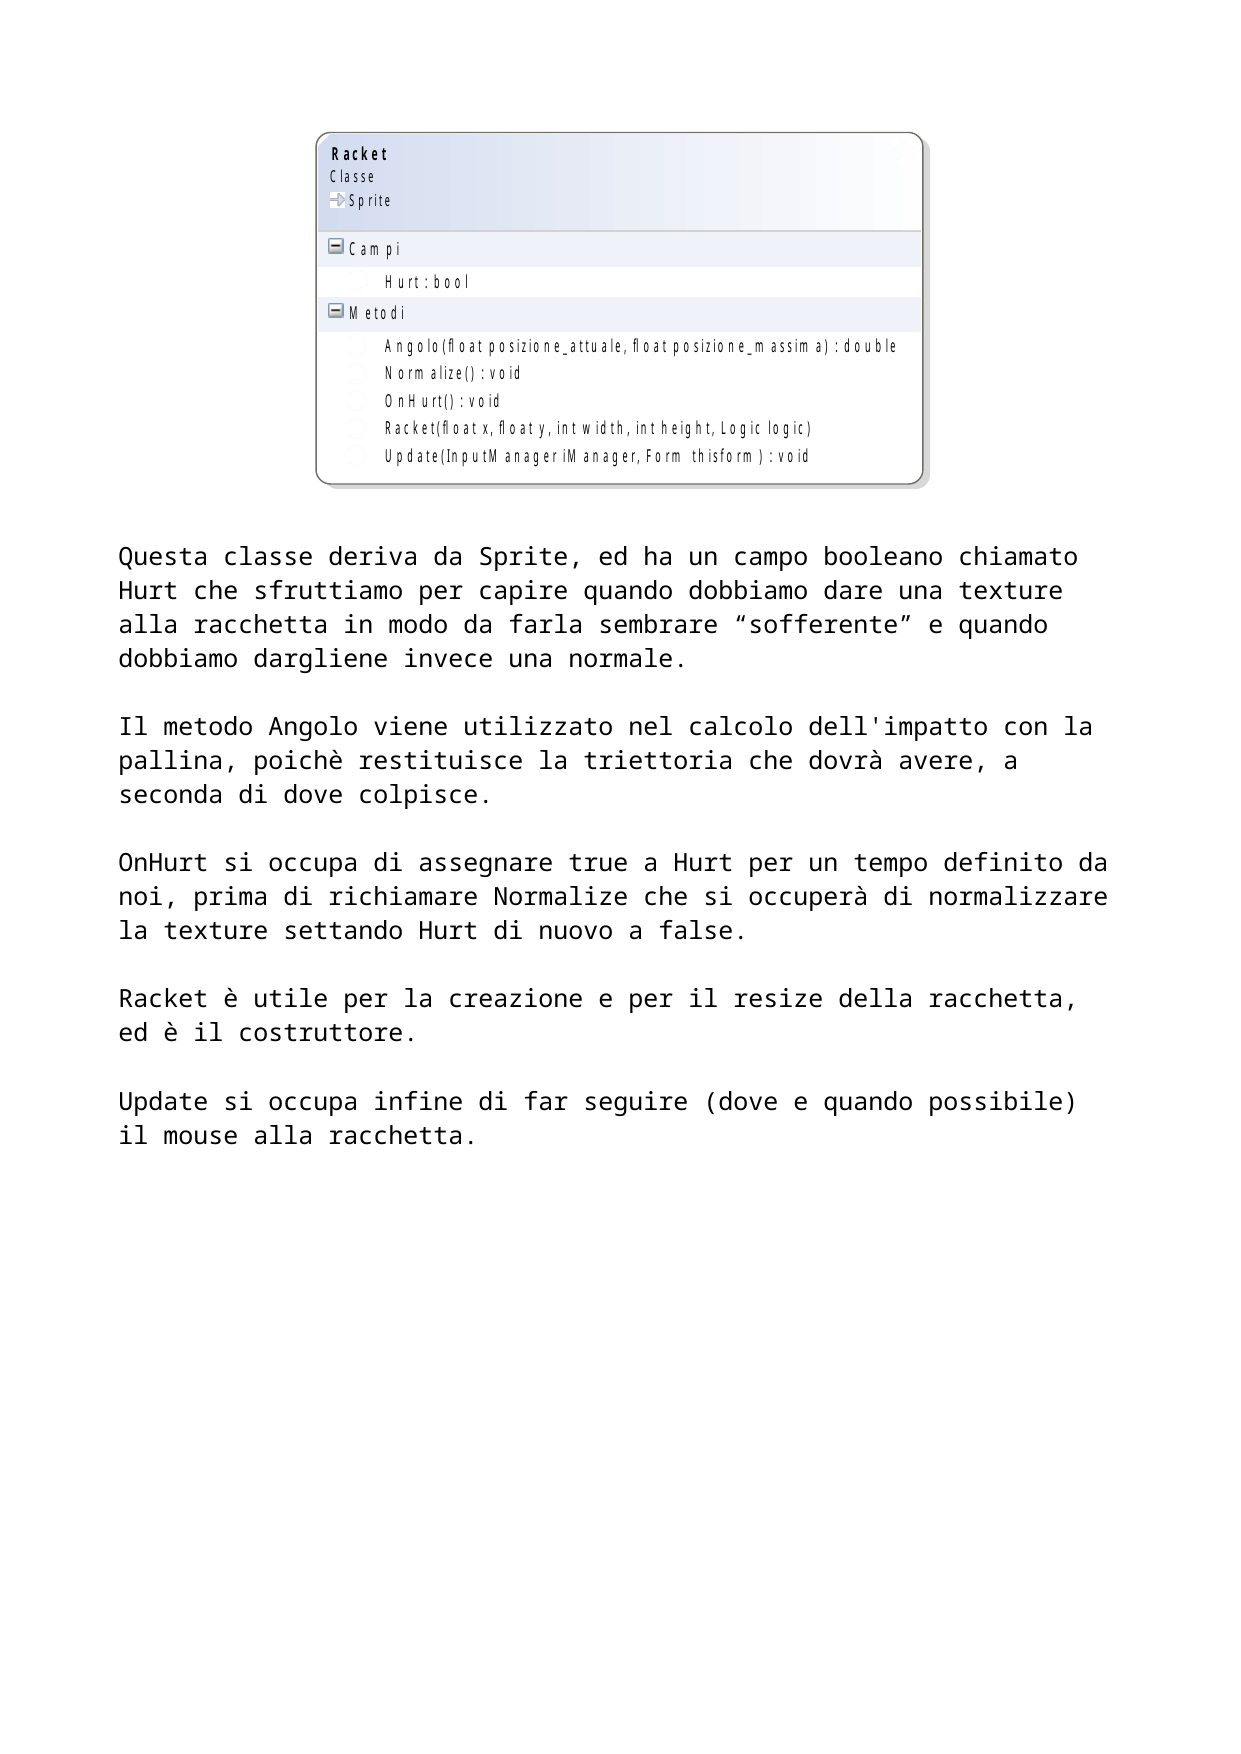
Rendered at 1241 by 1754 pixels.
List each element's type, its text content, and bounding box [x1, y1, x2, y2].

text Racket è utile per la creazione e per il resize della racchetta, ed è il costruttore. [118, 981, 1122, 1049]
text Il metodo Angolo viene utilizzato nel calcolo dell'impatto con la pallina, poichè restituisce la triettoria che dovrà avere, a seconda di dove colpisce. [118, 708, 1122, 811]
text Update si occupa infine di far seguire (dove e quando possibile) il mouse alla racchetta. [118, 1083, 1122, 1151]
text OnHurt si occupa di assegnare true a Hurt per un tempo definito da noi, prima di richiamare Normalize che si occuperà di normalizzare la texture settando Hurt di nuovo a false. [118, 845, 1122, 947]
text Questa classe deriva da Sprite, ed ha un campo booleano chiamato Hurt che sfruttiamo per capire quando dobbiamo dare una texture alla racchetta in modo da farla sembrare “sofferente” e quando dobbiamo dargliene invece una normale. [118, 538, 1122, 674]
